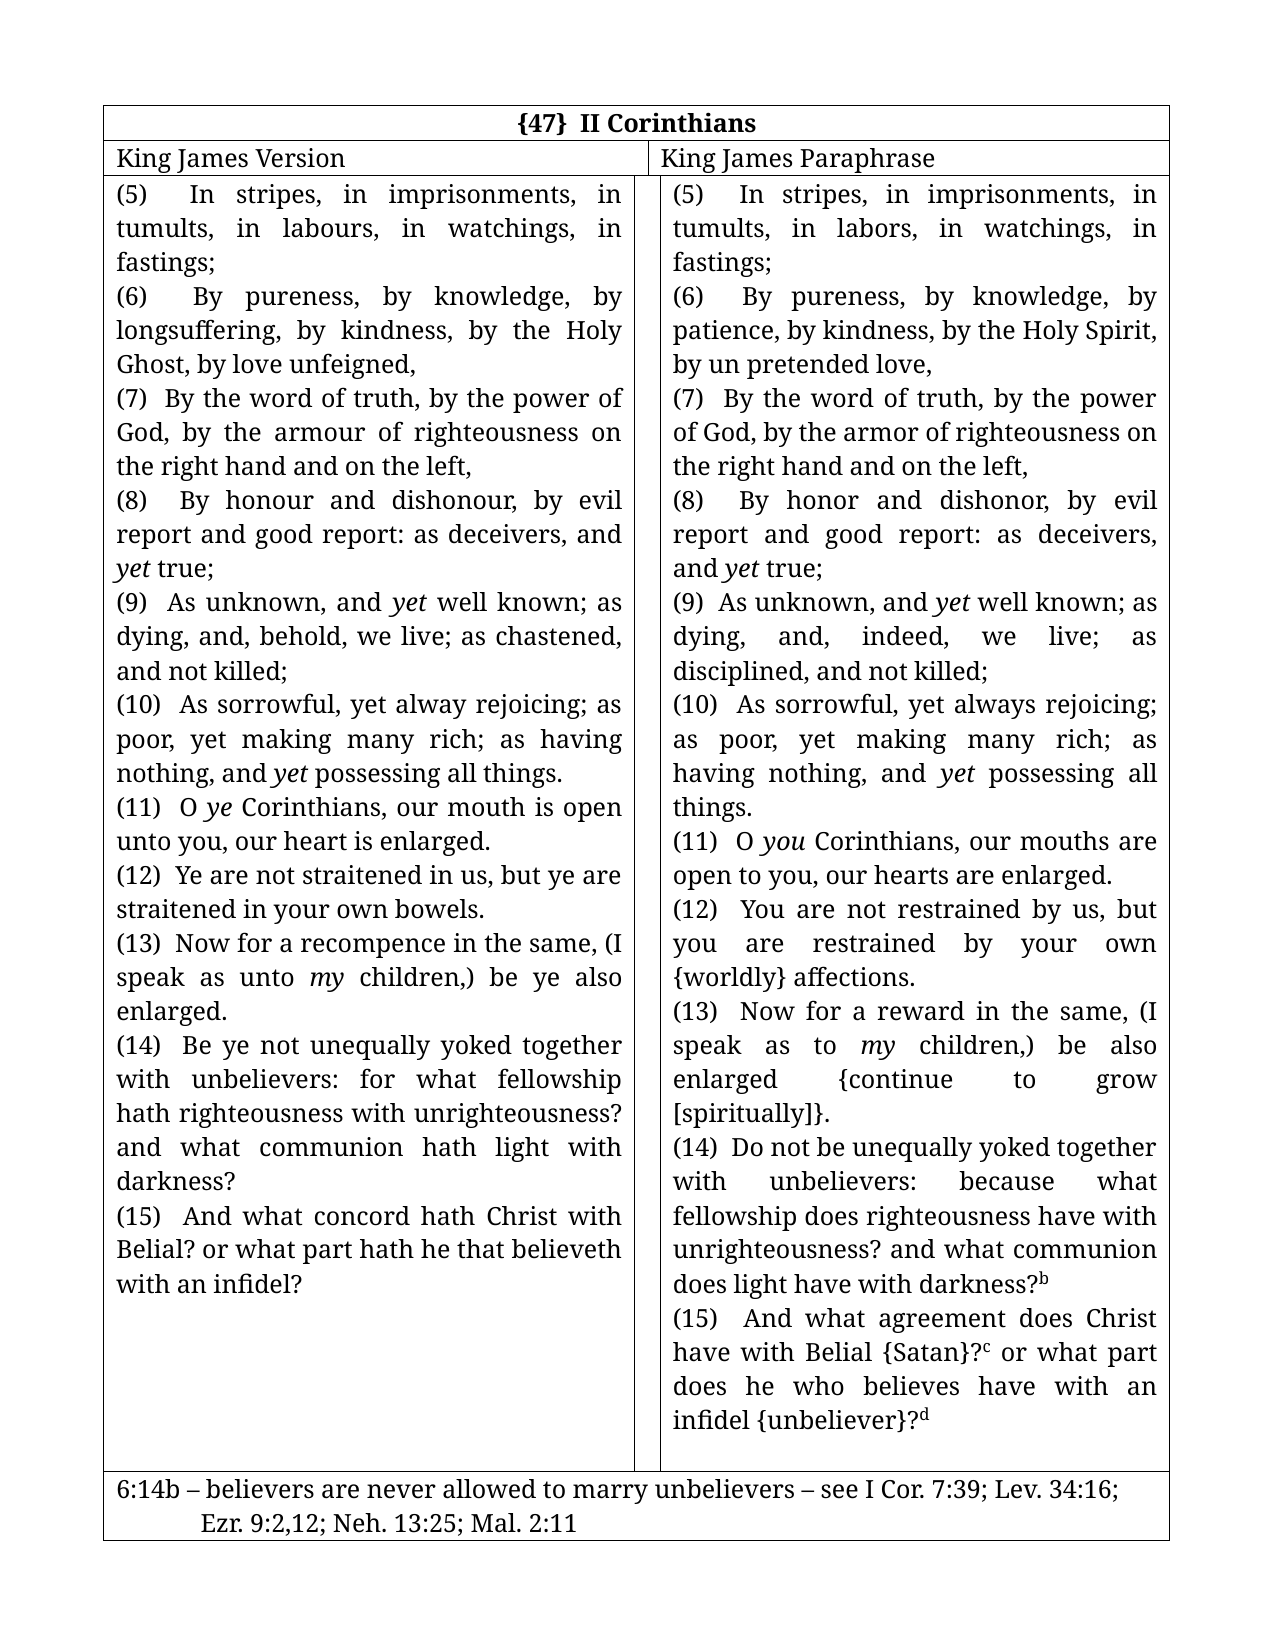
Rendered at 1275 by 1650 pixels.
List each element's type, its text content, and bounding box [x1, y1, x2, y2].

table_cell King James Version [104, 141, 648, 175]
table_cell 6:14b – believers are never allowed to marry unbelievers – see I Cor. 7:39; Lev. 34:16; Ezr. 9:2,12; Neh. 13:25; Mal. 2:11 [104, 1472, 1169, 1540]
table_cell (5) In stripes, in imprisonments, in tumults, in labours, in watchings, in fastings; (6) By pureness, by knowledge, by longsuffering, by kindness, by the Holy Ghost, by love unfeigned, (7) By the word of truth, by the power of God, by the armour of righteousness on the right hand and on the left, (8) By honour and dishonour, by evil report and good report: as deceivers, and yet true; (9) As unknown, and yet well known; as dying, and, behold, we live; as chastened, and not killed; (10) As sorrowful, yet alway rejoicing; as poor, yet making many rich; as having nothing, and yet possessing all things. (11) O ye Corinthians, our mouth is open unto you, our heart is enlarged. (12) Ye are not straitened in us, but ye are straitened in your own bowels. (13) Now for a recompence in the same, (I speak as unto my children,) be ye also enlarged. (14) Be ye not unequally yoked together with unbelievers: for what fellowship hath righteousness with unrighteousness? and what communion hath light with darkness? (15) And what concord hath Christ with Belial? or what part hath he that believeth with an infidel? [104, 176, 634, 1471]
table_header {47} II Corinthians [104, 106, 1169, 140]
table_cell King James Paraphrase [649, 141, 1169, 175]
table_cell [635, 176, 660, 1471]
table_cell (5) In stripes, in imprisonments, in tumults, in labors, in watchings, in fastings; (6) By pureness, by knowledge, by patience, by kindness, by the Holy Spirit, by un pretended love, (7) By the word of truth, by the power of God, by the armor of righteousness on the right hand and on the left, (8) By honor and dishonor, by evil report and good report: as deceivers, and yet true; (9) As unknown, and yet well known; as dying, and, indeed, we live; as disciplined, and not killed; (10) As sorrowful, yet always rejoicing; as poor, yet making many rich; as having nothing, and yet possessing all things. (11) O you Corinthians, our mouths are open to you, our hearts are enlarged. (12) You are not restrained by us, but you are restrained by your own {worldly} affections. (13) Now for a reward in the same, (I speak as to my children,) be also enlarged {continue to grow [spiritually]}. (14) Do not be unequally yoked together with unbelievers: because what fellowship does righteousness have with unrighteousness? and what communion does light have with darkness?b (15) And what agreement does Christ have with Belial {Satan}?c or what part does he who believes have with an infidel {unbeliever}?d [661, 176, 1169, 1471]
